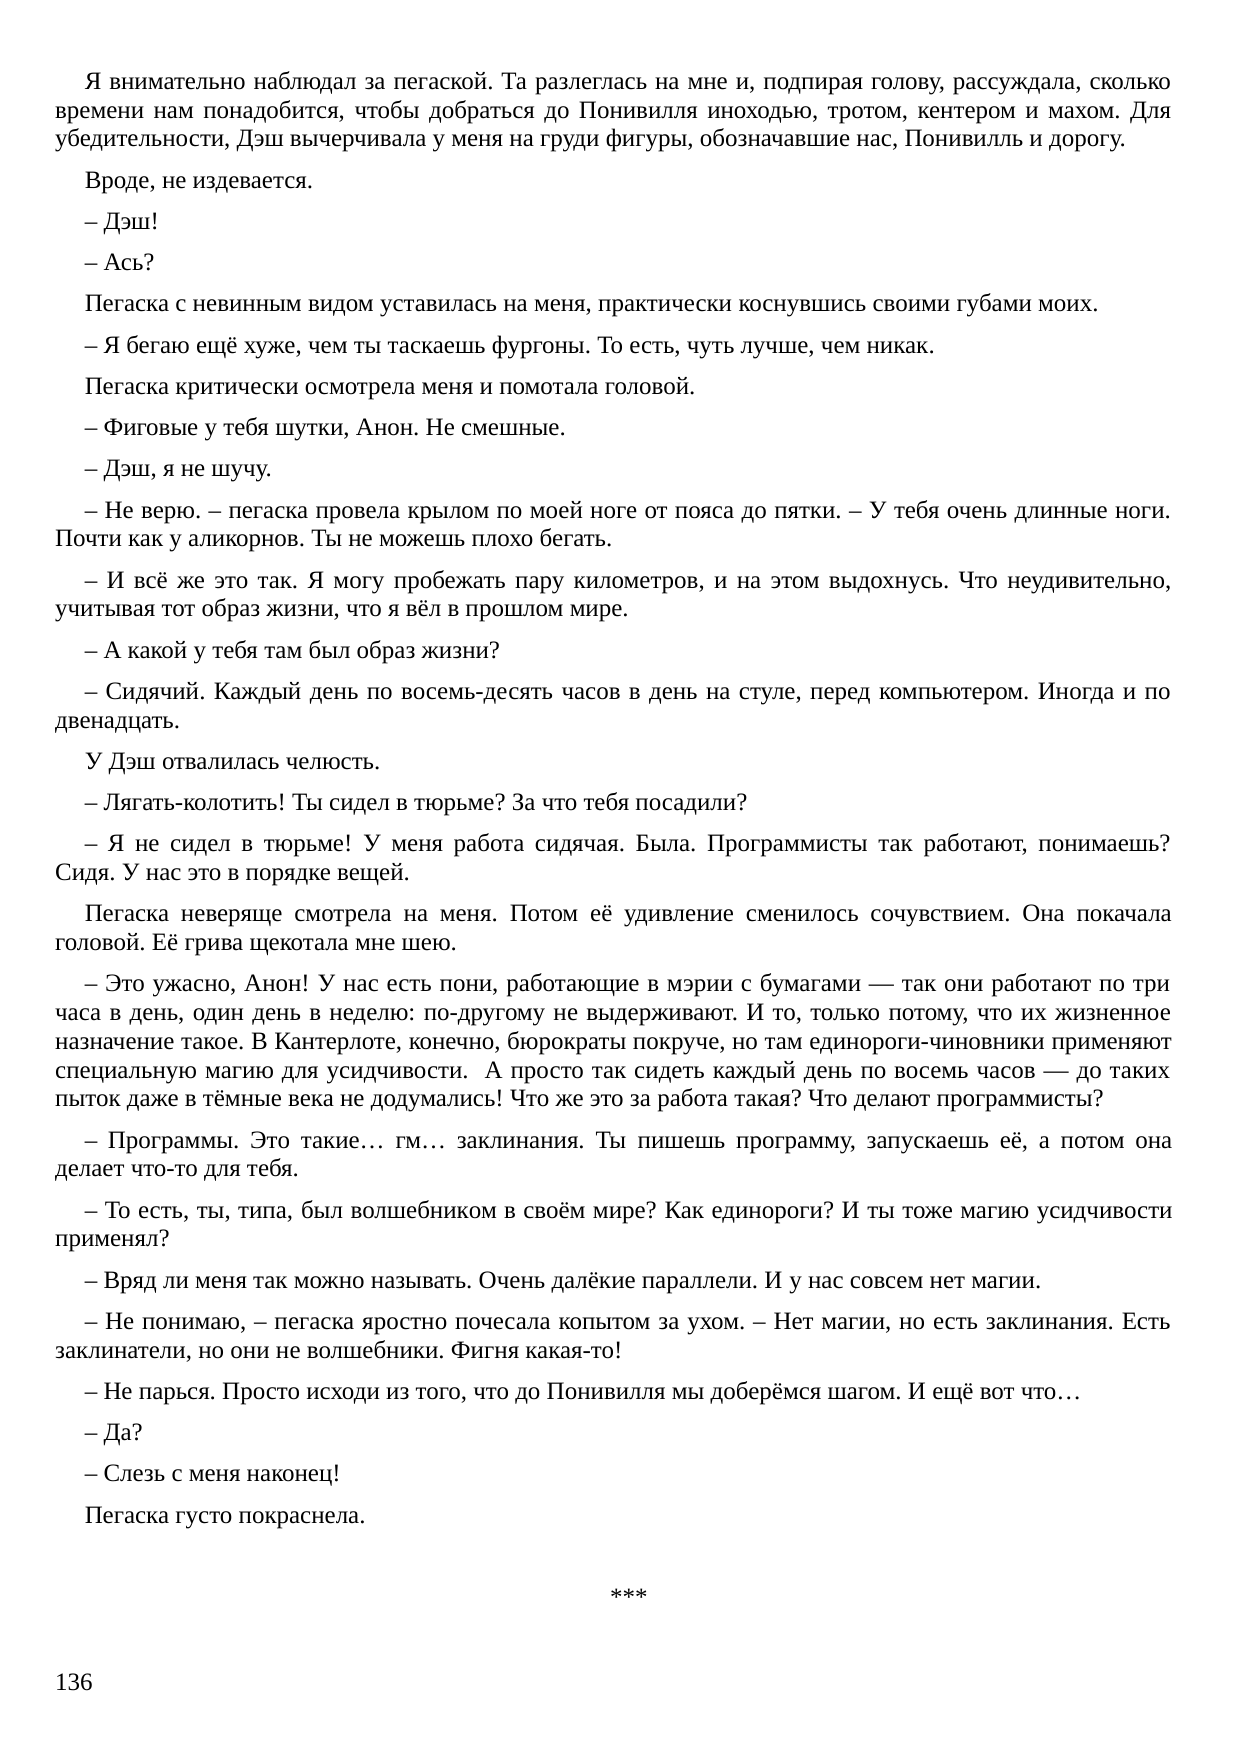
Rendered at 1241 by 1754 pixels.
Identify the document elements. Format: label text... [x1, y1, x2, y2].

text – Лягать-колотить! Ты сидел в тюрьме? За что тебя посадили? [55, 787, 1173, 816]
text Пегаска критически осмотрела меня и помотала головой. [55, 371, 1173, 400]
text У Дэш отвалилась челюсть. [55, 746, 1173, 775]
text – Не парься. Просто исходи из того, что до Понивилля мы доберёмся шагом. И ещё вот что… [55, 1376, 1173, 1405]
text – Фиговые у тебя шутки, Анон. Не смешные. [55, 412, 1173, 441]
text – Не понимаю, – пегаска яростно почесала копытом за ухом. – Нет магии, но есть заклинания. Есть заклинатели, но они не волшебники. Фигня какая-то! [55, 1306, 1173, 1363]
text – Вряд ли меня так можно называть. Очень далёкие параллели. И у нас совсем нет магии. [55, 1265, 1173, 1293]
text *** [55, 1582, 1173, 1611]
text – То есть, ты, типа, был волшебником в своём мире? Как единороги? И ты тоже магию усидчивости применял? [55, 1195, 1173, 1252]
text Пегаска неверяще смотрела на меня. Потом её удивление сменилось сочувствием. Она покачала головой. Её грива щекотала мне шею. [55, 898, 1173, 956]
text – Не верю. – пегаска провела крылом по моей ноге от пояса до пятки. – У тебя очень длинные ноги. Почти как у аликорнов. Ты не можешь плохо бегать. [55, 495, 1173, 552]
text Пегаска густо покраснела. [55, 1500, 1173, 1528]
text Вроде, не издевается. [55, 165, 1173, 193]
text – Это ужасно, Анон! У нас есть пони, работающие в мэрии с бумагами — так они работают по три часа в день, один день в неделю: по-другому не выдерживают. И то, только потому, что их жизненное назначение такое. В Кантерлоте, конечно, бюрократы покруче, но там единороги-чиновники применяют специальную магию для усидчивости. А просто так сидеть каждый день по восемь часов — до таких пыток даже в тёмные века не додумались! Что же это за работа такая? Что делают программисты? [55, 968, 1173, 1112]
text – Программы. Это такие… гм… заклинания. Ты пишешь программу, запускаешь её, а потом она делает что-то для тебя. [55, 1125, 1173, 1182]
text – Дэш, я не шучу. [55, 453, 1173, 482]
text – Я бегаю ещё хуже, чем ты таскаешь фургоны. То есть, чуть лучше, чем никак. [55, 330, 1173, 358]
text – Дэш! [55, 206, 1173, 235]
text – Я не сидел в тюрьме! У меня работа сидячая. Была. Программисты так работают, понимаешь? Сидя. У нас это в порядке вещей. [55, 828, 1173, 886]
text – Ась? [55, 247, 1173, 276]
text Пегаска с невинным видом уставилась на меня, практически коснувшись своими губами моих. [55, 288, 1173, 317]
text – А какой у тебя там был образ жизни? [55, 635, 1173, 663]
text – Сидячий. Каждый день по восемь-десять часов в день на стуле, перед компьютером. Иногда и по двенадцать. [55, 676, 1173, 733]
text – Да? [55, 1417, 1173, 1446]
text Я внимательно наблюдал за пегаской. Та разлеглась на мне и, подпирая голову, рассуждала, сколько времени нам понадобится, чтобы добраться до Понивилля иноходью, тротом, кентером и махом. Для убедительности, Дэш вычерчивала у меня на груди фигуры, обозначавшие нас, Понивилль и дорогу. [55, 66, 1173, 152]
text – И всё же это так. Я могу пробежать пару километров, и на этом выдохнусь. Что неудивительно, учитывая тот образ жизни, что я вёл в прошлом мире. [55, 565, 1173, 622]
text – Слезь с меня наконец! [55, 1458, 1173, 1487]
